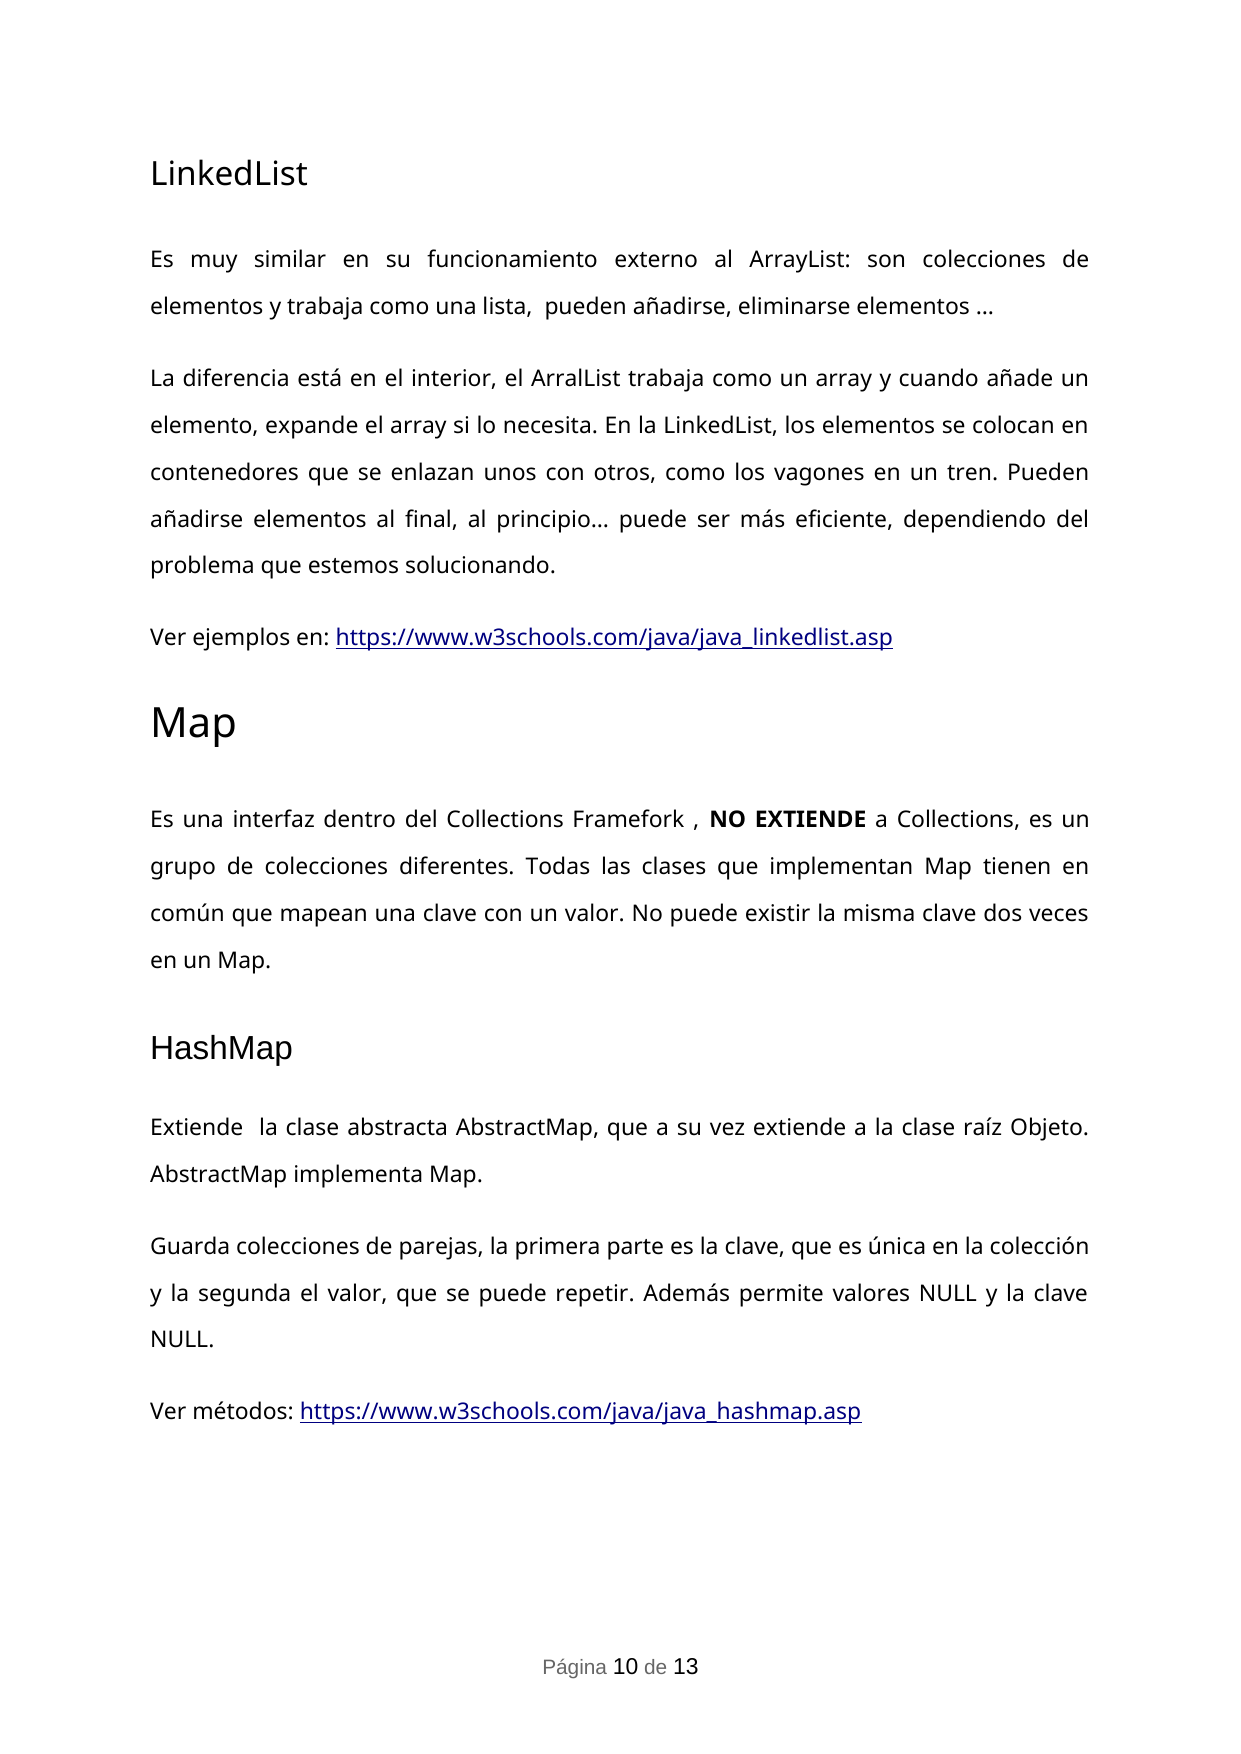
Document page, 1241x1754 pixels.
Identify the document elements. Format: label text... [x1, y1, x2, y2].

text Guarda colecciones de parejas, la primera parte es la clave, que es única en la colección y la segunda el valor, que se puede repetir. Además permite valores NULL y la clave NULL. [150, 1229, 1090, 1354]
text Extiende la clase abstracta AbstractMap, que a su vez extiende a la clase raíz Objeto. AbstractMap implementa Map. [150, 1111, 1090, 1189]
subtitle HashMap [150, 1028, 1090, 1067]
text Ver ejemplos en: https://www.w3schools.com/java/java_linkedlist.asp [150, 621, 1090, 652]
text Es una interfaz dentro del Collections Framefork , NO EXTIENDE a Collections, es un grupo de colecciones diferentes. Todas las clases que implementan Map tienen en común que mapean una clave con un valor. No puede existir la misma clave dos veces en un Map. [150, 803, 1090, 975]
subtitle Map [150, 693, 1090, 750]
text La diferencia está en el interior, el ArralList trabaja como un array y cuando añade un elemento, expande el array si lo necesita. En la LinkedList, los elementos se colocan en contenedores que se enlazan unos con otros, como los vagones en un tren. Pueden añadirse elementos al final, al principio… puede ser más eficiente, dependiendo del problema que estemos solucionando. [150, 362, 1090, 581]
text Ver métodos: https://www.w3schools.com/java/java_hashmap.asp [150, 1395, 1090, 1426]
text Es muy similar en su funcionamiento externo al ArrayList: son colecciones de elementos y trabaja como una lista, pueden añadirse, eliminarse elementos … [150, 243, 1090, 321]
subtitle LinkedList [150, 150, 1090, 195]
